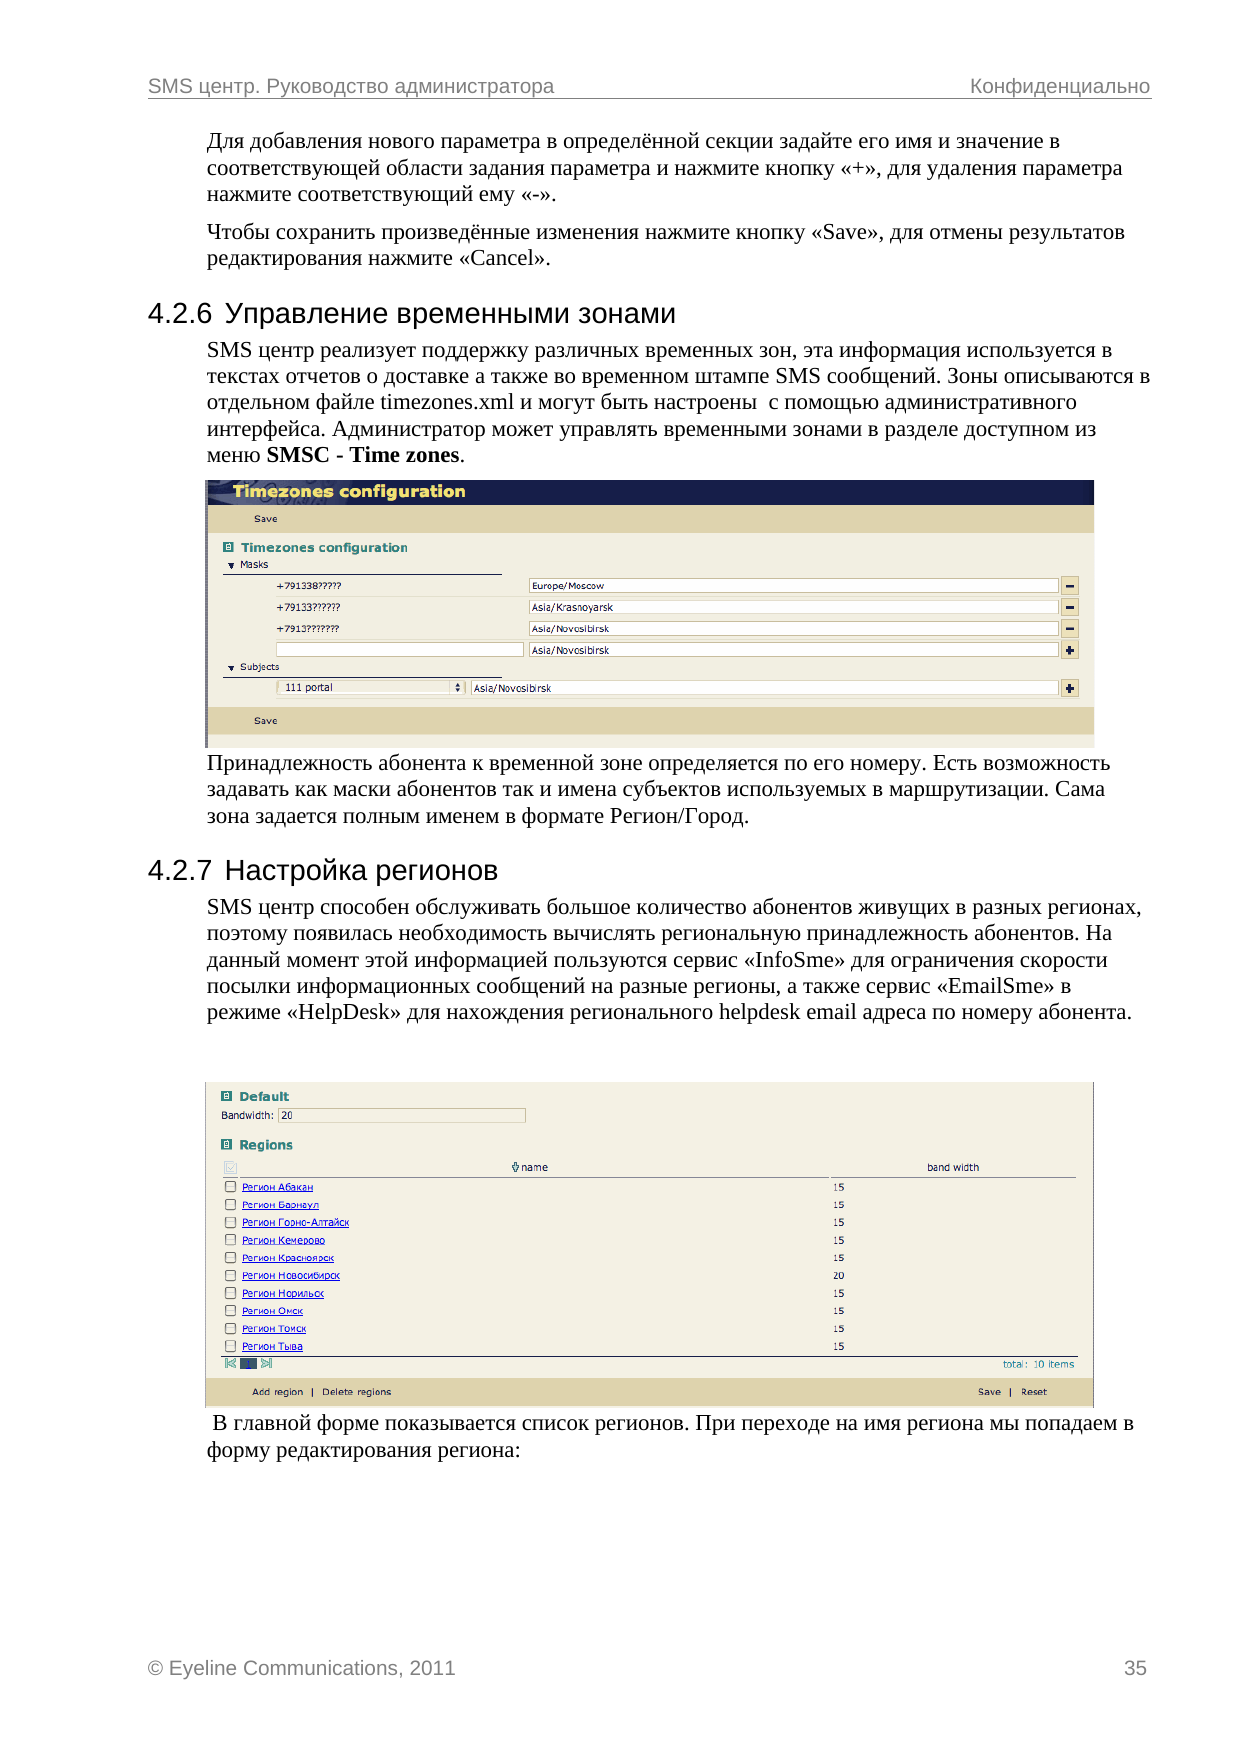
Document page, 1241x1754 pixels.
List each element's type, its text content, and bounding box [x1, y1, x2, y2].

text В главной форме показывается список регионов. При переходе на имя региона мы попадаем в форму редактирования региона: [207, 1074, 1152, 1462]
subtitle Настройка регионов [148, 853, 1152, 887]
subtitle Управление временными зонами [148, 296, 1152, 329]
text Принадлежность абонента к временной зоне определяется по его номеру. Есть возможность задавать как маски абонентов так и имена субъектов используемых в маршрутизации. Сама зона задается полным именем в формате Регион/Город. [207, 748, 1152, 828]
text SMS центр реализует поддержку различных временных зон, эта информация используется в текстах отчетов о доставке а также во временном штампе SMS сообщений. Зоны описываются в отдельном файле timezones.xml и могут быть настроены с помощью административного интерфейса. Администратор может управлять временными зонами в разделе доступном из меню SMSC - Time zones. [207, 336, 1152, 467]
text Для добавления нового параметра в определённой секции задайте его имя и значение в соответствующей области задания параметра и нажмите кнопку «+», для удаления параметра нажмите соответствующий ему «-». [207, 127, 1152, 206]
text Чтобы сохранить произведённые изменения нажмите кнопку «Save», для отмены результатов редактирования нажмите «Cancel». [207, 218, 1152, 271]
picture [205, 480, 1095, 748]
text SMS центр способен обслуживать большое количество абонентов живущих в разных регионах, поэтому появилась необходимость вычислять региональную принадлежность абонентов. На данный момент этой информацией пользуются сервис «InfoSme» для ограничения скорости посылки информационных сообщений на разные регионы, а также сервис «EmailSme» в режиме «HelpDesk» для нахождения регионального helpdesk email адреса по номеру абонента. [207, 893, 1152, 1025]
picture [205, 1082, 1094, 1408]
